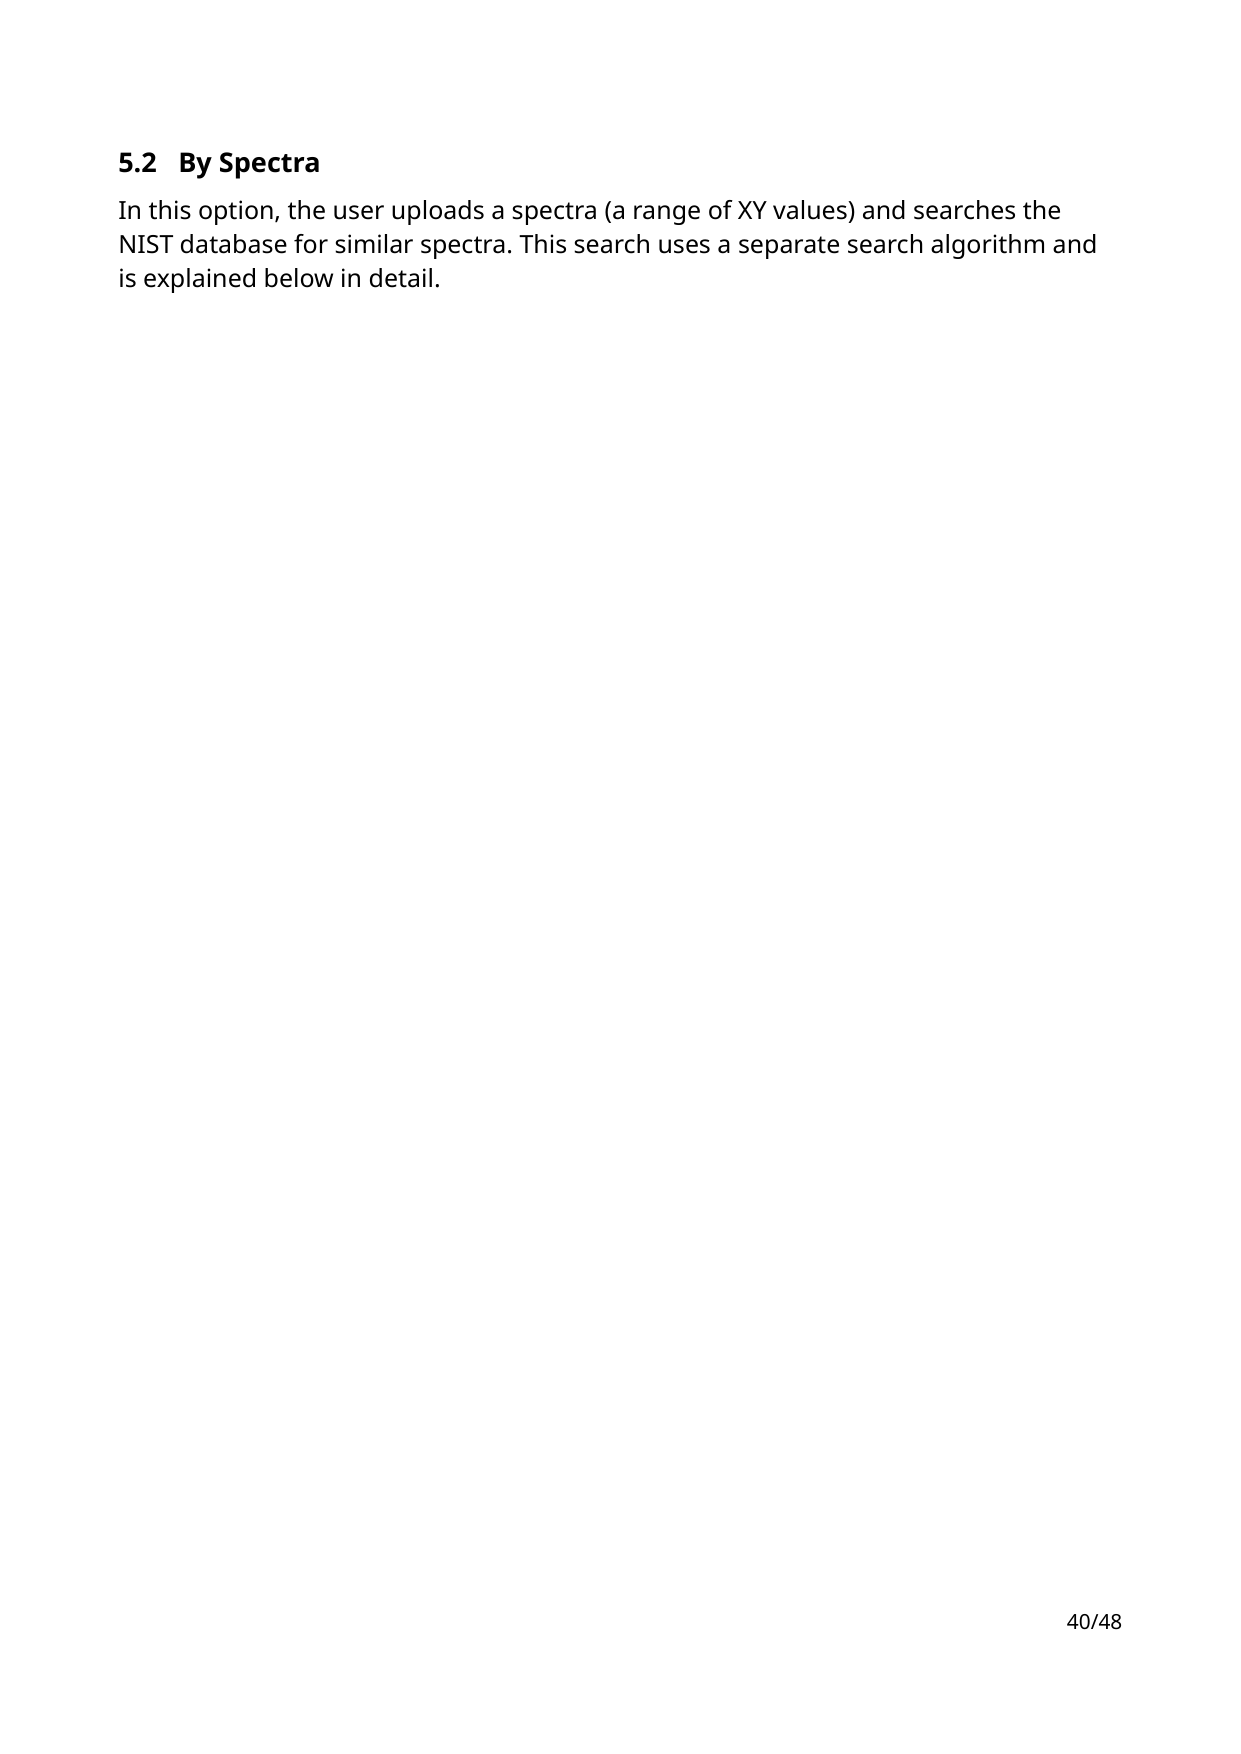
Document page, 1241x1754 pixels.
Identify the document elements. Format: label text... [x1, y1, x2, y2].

list In this option, the user uploads a spectra (a range of XY values) and searches the NIST database for similar spectra. This search uses a separate search algorithm and is explained below in detail. [81, 192, 1122, 295]
subtitle By Spectra [118, 143, 1122, 180]
